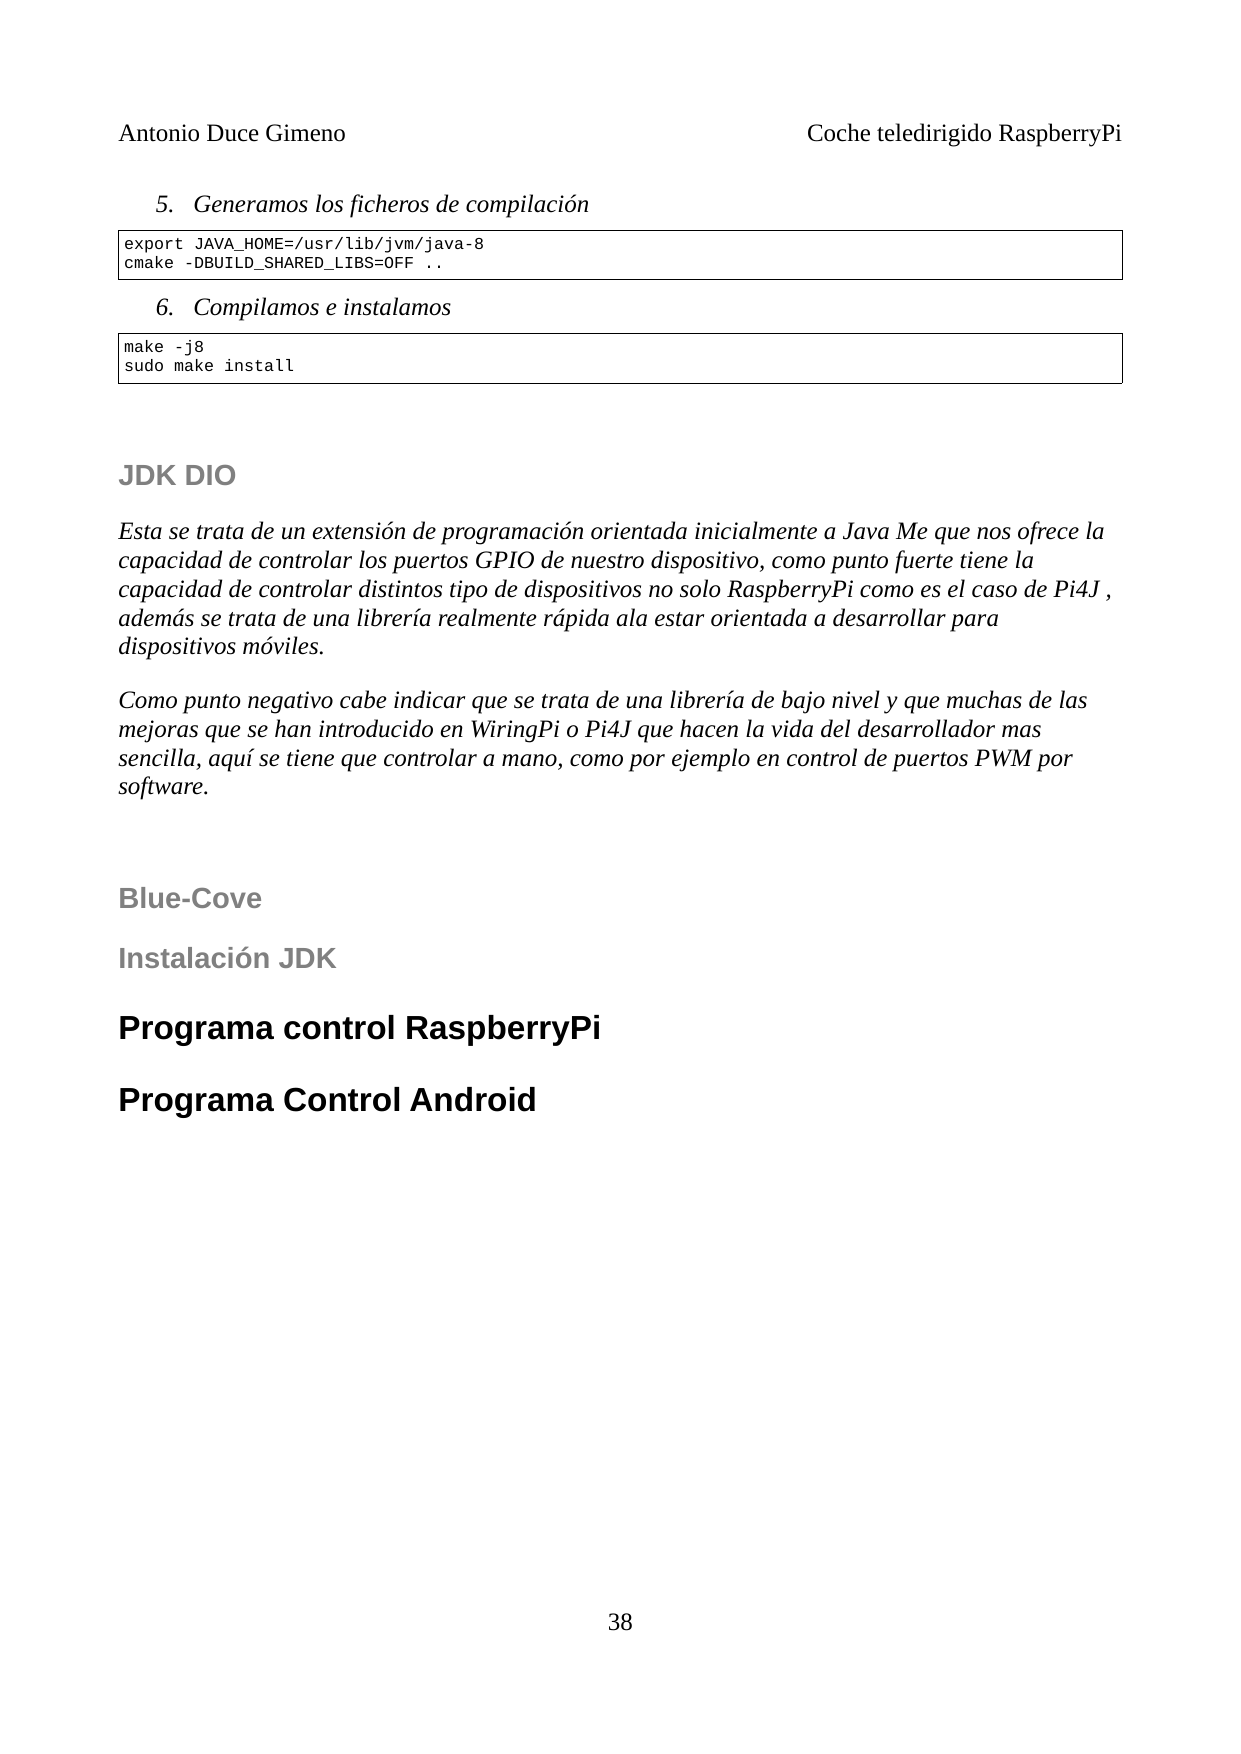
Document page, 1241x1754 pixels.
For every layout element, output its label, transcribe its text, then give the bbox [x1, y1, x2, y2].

text Como punto negativo cabe indicar que se trata de una librería de bajo nivel y que muchas de las mejoras que se han introducido en WiringPi o Pi4J que hacen la vida del desarrollador mas sencilla, aquí se tiene que controlar a mano, como por ejemplo en control de puertos PWM por software. [118, 685, 1122, 800]
subtitle Programa control RaspberryPi [118, 1008, 1122, 1047]
subtitle JDK DIO [118, 458, 1122, 491]
subtitle Blue-Cove [118, 881, 1122, 914]
text Esta se trata de un extensión de programación orientada inicialmente a Java Me que nos ofrece la capacidad de controlar los puertos GPIO de nuestro dispositivo, como punto fuerte tiene la capacidad de controlar distintos tipo de dispositivos no solo RaspberryPi como es el caso de Pi4J , además se trata de una librería realmente rápida ala estar orientada a desarrollar para dispositivos móviles. [118, 516, 1122, 660]
table_header export JAVA_HOME=/usr/lib/jvm/java-8 cmake -DBUILD_SHARED_LIBS=OFF .. [119, 231, 1122, 279]
table_header make -j8 sudo make install [119, 334, 1122, 382]
subtitle Instalación JDK [118, 942, 1122, 975]
subtitle Programa Control Android [118, 1080, 1122, 1119]
list Generamos los ficheros de compilación [156, 189, 1122, 218]
list Compilamos e instalamos [156, 292, 1122, 321]
